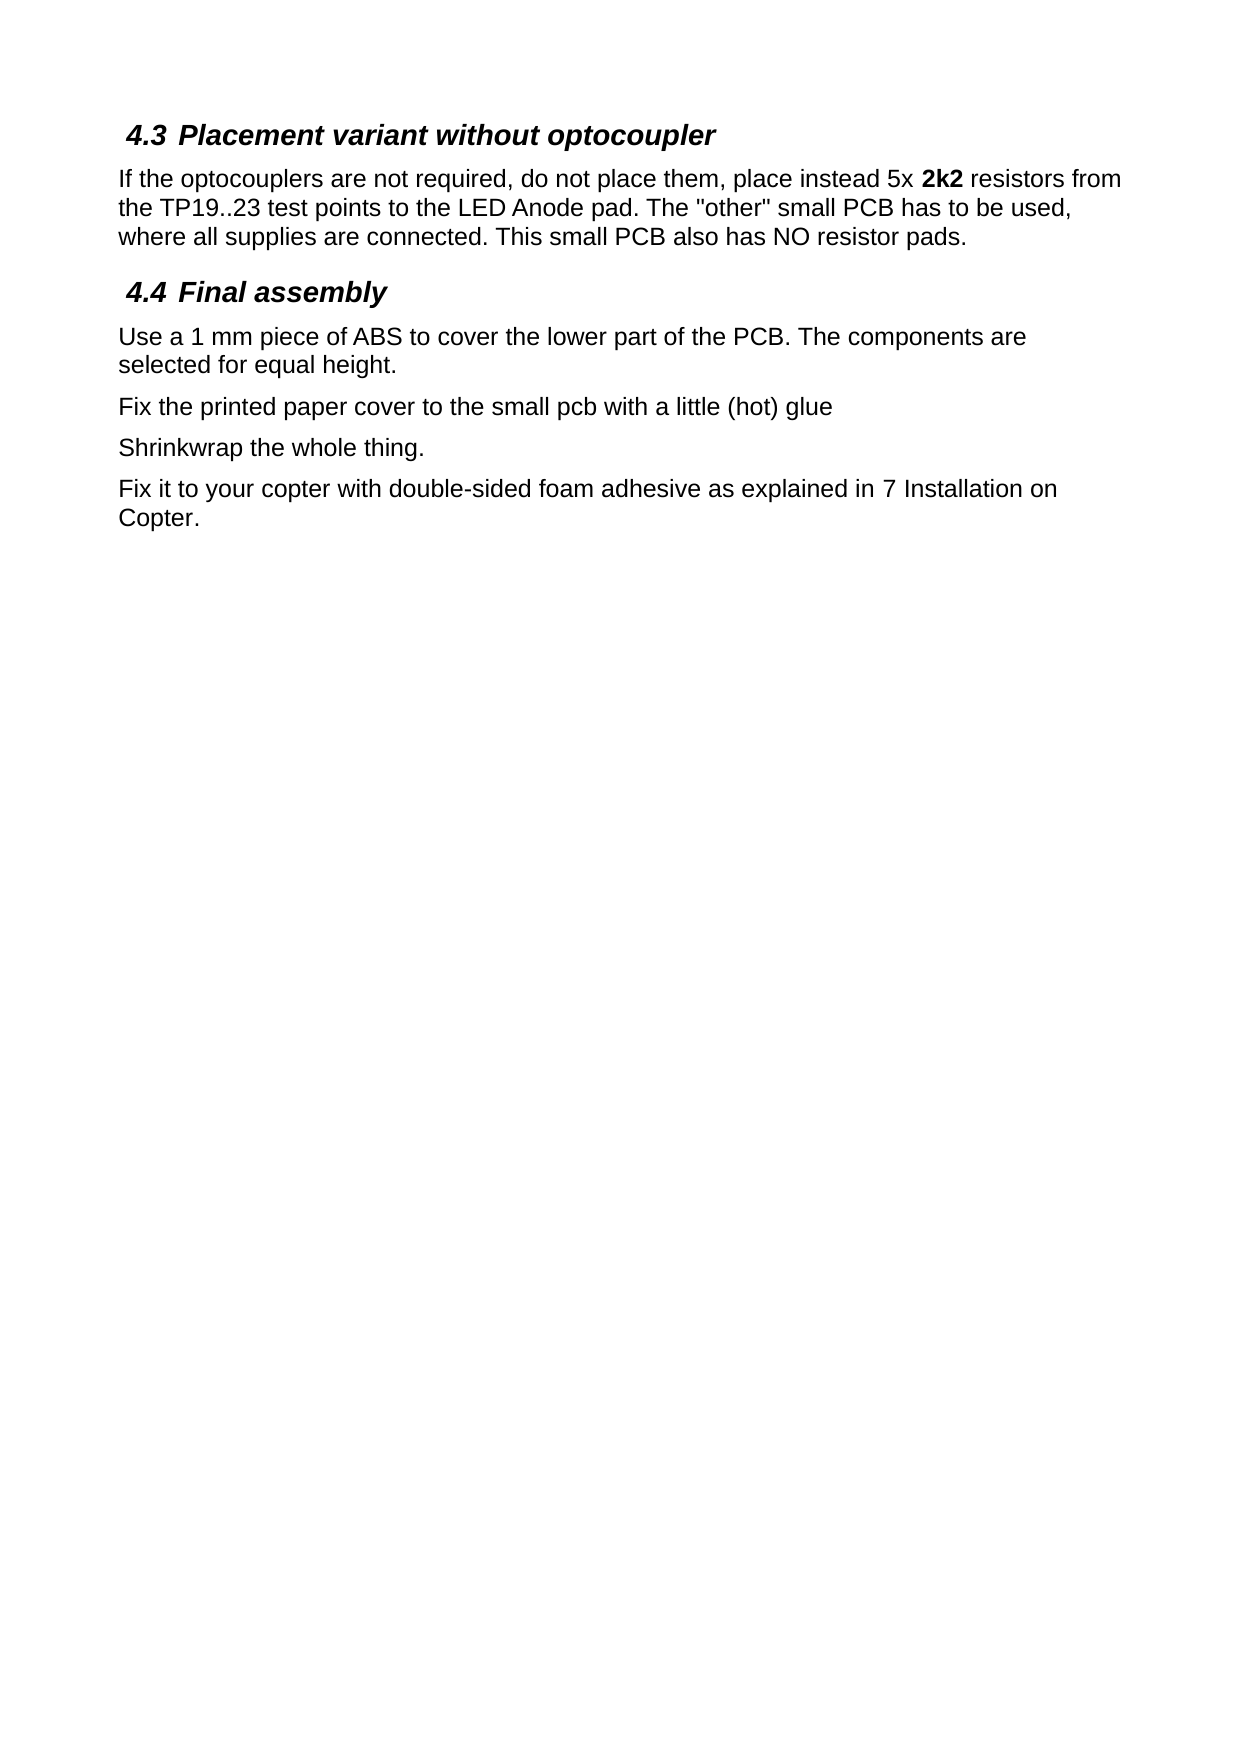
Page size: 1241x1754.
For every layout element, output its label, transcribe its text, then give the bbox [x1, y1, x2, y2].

text Fix it to your copter with double-sided foam adhesive as explained in 7 Installation on Copter. [118, 474, 1122, 531]
text Shrinkwrap the whole thing. [118, 433, 1122, 461]
subtitle Placement variant without optocoupler [118, 118, 1122, 152]
text If the optocouplers are not required, do not place them, place instead 5x 2k2 resistors from the TP19..23 test points to the LED Anode pad. The "other" small PCB has to be used, where all supplies are connected. This small PCB also has NO resistor pads. [118, 164, 1122, 250]
subtitle Final assembly [118, 275, 1122, 309]
text Use a 1 mm piece of ABS to cover the lower part of the PCB. The components are selected for equal height. [118, 321, 1122, 379]
text Fix the printed paper cover to the small pcb with a little (hot) glue [118, 391, 1122, 420]
